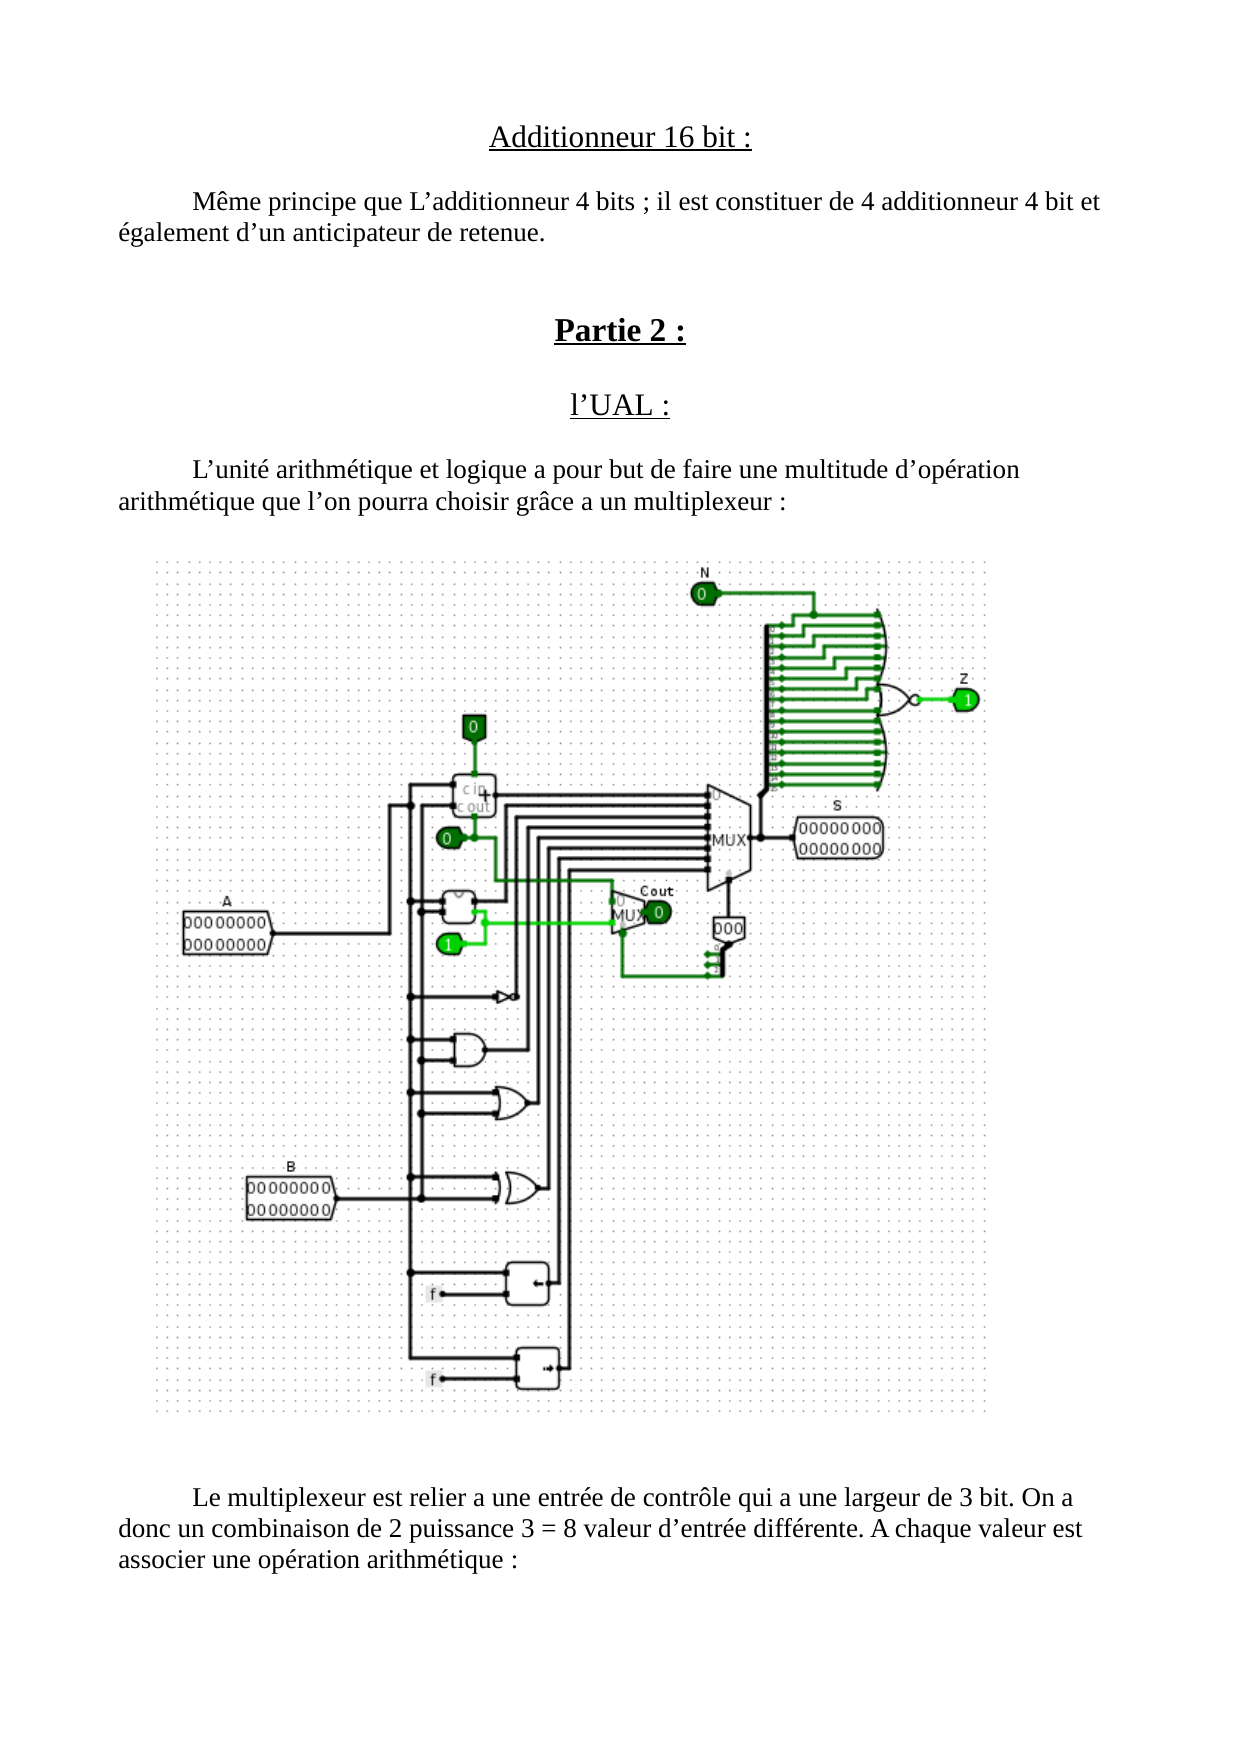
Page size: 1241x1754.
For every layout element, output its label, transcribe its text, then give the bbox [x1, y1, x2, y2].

text Même principe que L’additionneur 4 bits ; il est constituer de 4 additionneur 4 bit et également d’un anticipateur de retenue. [118, 185, 1122, 247]
text Additionneur 16 bit : [118, 118, 1122, 154]
text L’unité arithmétique et logique a pour but de faire une multitude d’opération arithmétique que l’on pourra choisir grâce a un multiplexeur : [118, 453, 1122, 516]
text Partie 2 : [118, 310, 1122, 348]
text l’UAL : [118, 386, 1122, 422]
picture [154, 557, 987, 1416]
text Le multiplexeur est relier a une entrée de contrôle qui a une largeur de 3 bit. On a donc un combinaison de 2 puissance 3 = 8 valeur d’entrée différente. A chaque valeur est associer une opération arithmétique : [118, 1481, 1122, 1575]
